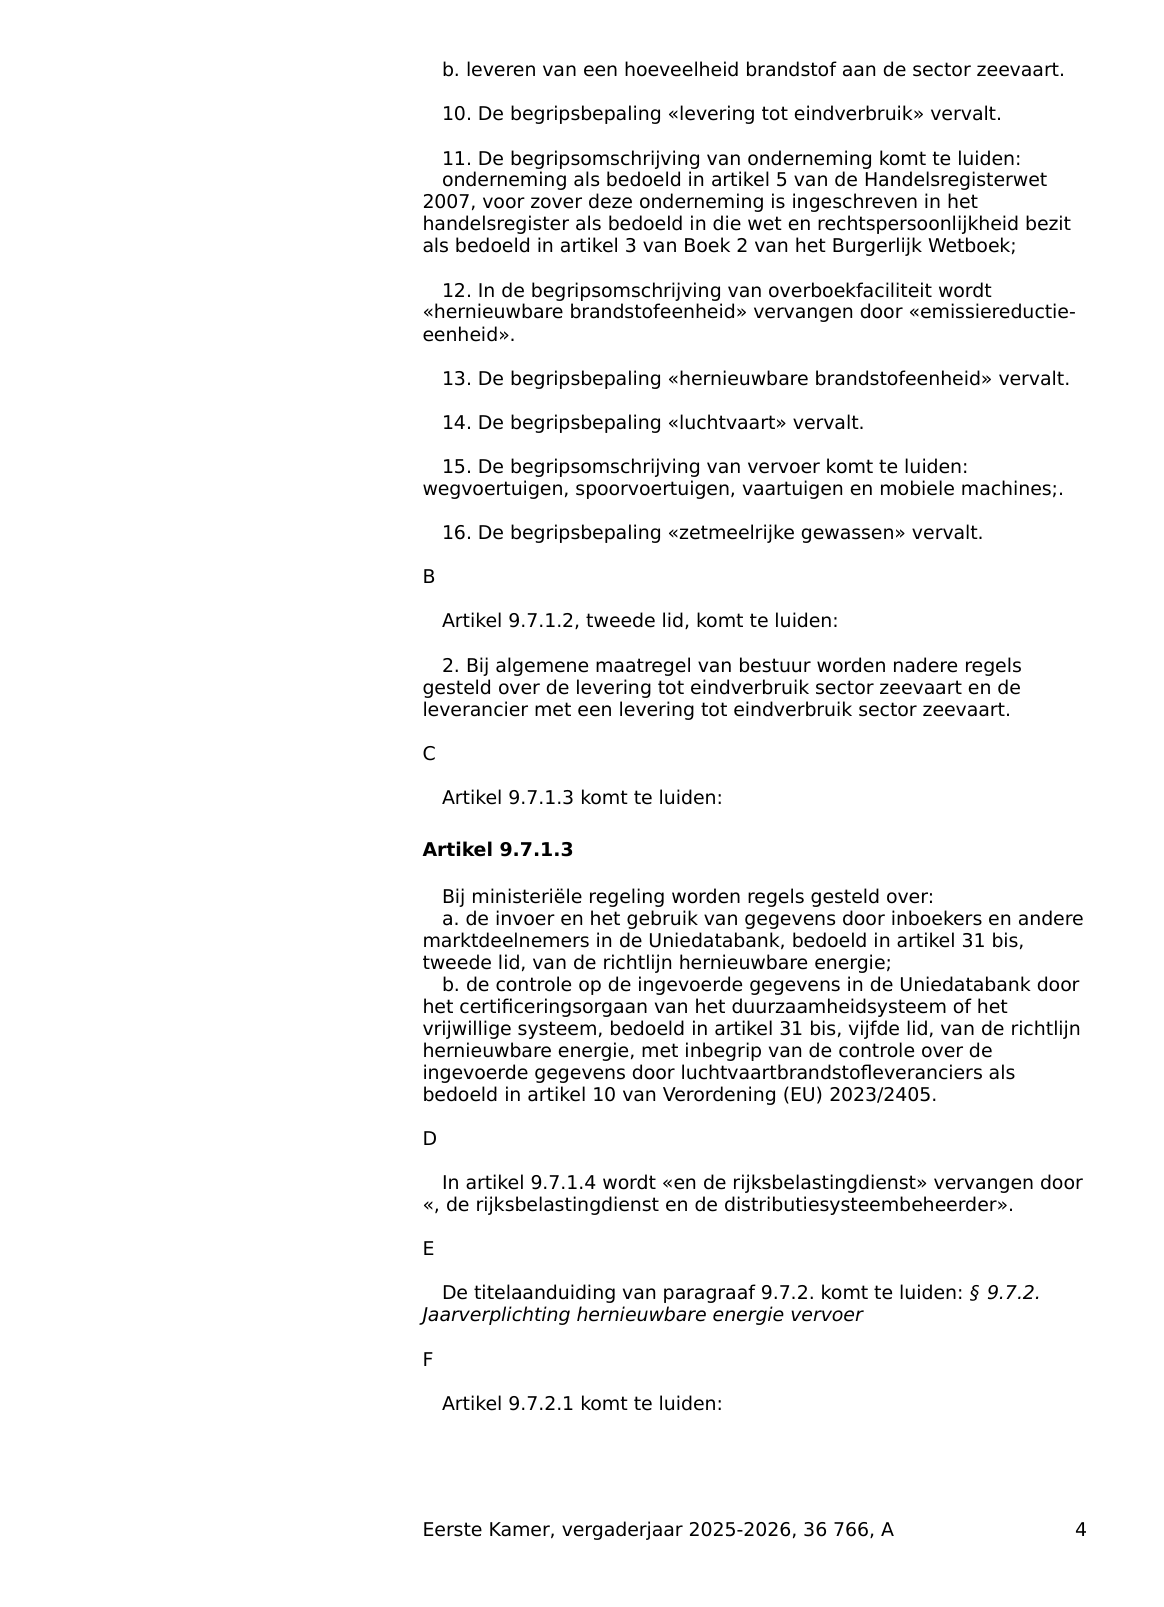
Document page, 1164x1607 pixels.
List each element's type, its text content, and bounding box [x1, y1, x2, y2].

text B [422, 566, 1087, 588]
text Bij ministeriële regeling worden regels gesteld over: [422, 886, 1087, 908]
text D [422, 1128, 1087, 1150]
text Artikel 9.7.1.3 komt te luiden: [422, 787, 1087, 809]
text Artikel 9.7.2.1 komt te luiden: [422, 1393, 1087, 1414]
text 15. De begripsomschrijving van vervoer komt te luiden: wegvoertuigen, spoorvoertuigen, vaartuigen en mobiele machines;. [422, 456, 1087, 500]
text In artikel 9.7.1.4 wordt «en de rijksbelastingdienst» vervangen door «, de rijksbelastingdienst en de distributiesysteembeheerder». [422, 1172, 1087, 1216]
text onderneming als bedoeld in artikel 5 van de Handelsregisterwet 2007, voor zover deze onderneming is ingeschreven in het handelsregister als bedoeld in die wet en rechtspersoonlijkheid bezit als bedoeld in artikel 3 van Boek 2 van het Burgerlijk Wetboek; [422, 169, 1087, 257]
text C [422, 743, 1087, 765]
text 14. De begripsbepaling «luchtvaart» vervalt. [422, 412, 1087, 434]
text F [422, 1348, 1087, 1370]
text De titelaanduiding van paragraaf 9.7.2. komt te luiden: § 9.7.2. Jaarverplichting hernieuwbare energie vervoer [422, 1282, 1087, 1326]
text a. de invoer en het gebruik van gegevens door inboekers en andere marktdeelnemers in de Uniedatabank, bedoeld in artikel 31 bis, tweede lid, van de richtlijn hernieuwbare energie; [422, 908, 1087, 974]
text 10. De begripsbepaling «levering tot eindverbruik» vervalt. [422, 103, 1087, 125]
text b. de controle op de ingevoerde gegevens in de Uniedatabank door het certificeringsorgaan van het duurzaamheidsysteem of het vrijwillige systeem, bedoeld in artikel 31 bis, vijfde lid, van de richtlijn hernieuwbare energie, met inbegrip van de controle over de ingevoerde gegevens door luchtvaartbrandstofleveranciers als bedoeld in artikel 10 van Verordening (EU) 2023/2405. [422, 974, 1087, 1106]
text E [422, 1238, 1087, 1260]
text 16. De begripsbepaling «zetmeelrijke gewassen» vervalt. [422, 522, 1087, 544]
text b. leveren van een hoeveelheid brandstof aan de sector zeevaart. [422, 59, 1087, 81]
text Artikel 9.7.1.2, tweede lid, komt te luiden: [422, 610, 1087, 632]
text 12. In de begripsomschrijving van overboekfaciliteit wordt «hernieuwbare brandstofeenheid» vervangen door «emissiereductie-eenheid». [422, 279, 1087, 345]
subtitle Artikel 9.7.1.3 [422, 839, 1087, 861]
text 2. Bij algemene maatregel van bestuur worden nadere regels gesteld over de levering tot eindverbruik sector zeevaart en de leverancier met een levering tot eindverbruik sector zeevaart. [422, 654, 1087, 721]
text 13. De begripsbepaling «hernieuwbare brandstofeenheid» vervalt. [422, 368, 1087, 389]
text 11. De begripsomschrijving van onderneming komt te luiden: [422, 147, 1087, 169]
